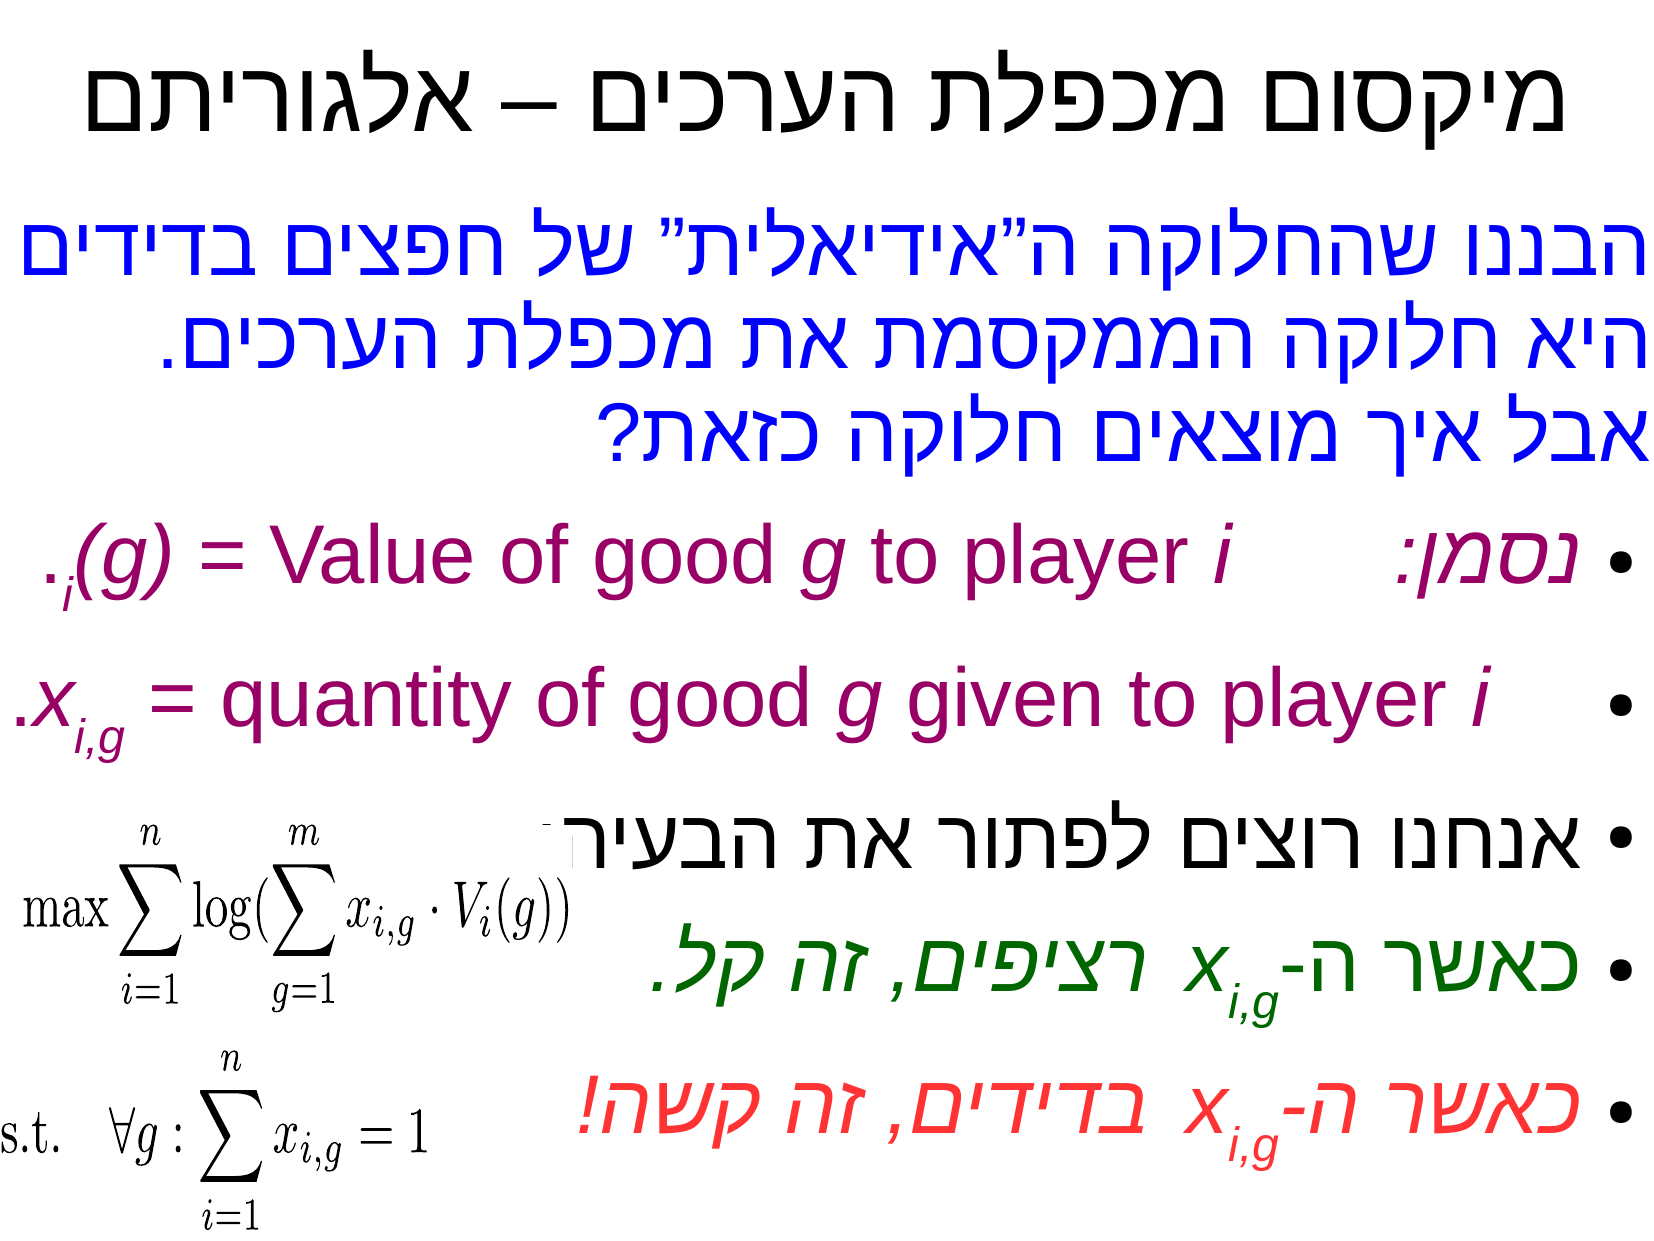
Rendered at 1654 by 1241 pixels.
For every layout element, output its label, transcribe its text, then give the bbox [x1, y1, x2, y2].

list הבננו שהחלוקה ה”אידיאלית” של חפצים בדידים היא חלוקה הממקסמת את מכפלת הערכים. אבל איך מוצאים חלוקה כזאת? נסמן: i(g) = Value of good g to player i. xi,g = quantity of good g given to player i. אנחנו רוצים לפתור את הבעיה: כאשר ה-xi,g רציפים, זה קל. כאשר ה-xi,g בדידים, זה קשה! [0, 199, 1654, 1241]
title מיקסום מכפלת הערכים – אלגוריתם [0, 28, 1654, 166]
text_box [0, 824, 573, 1231]
